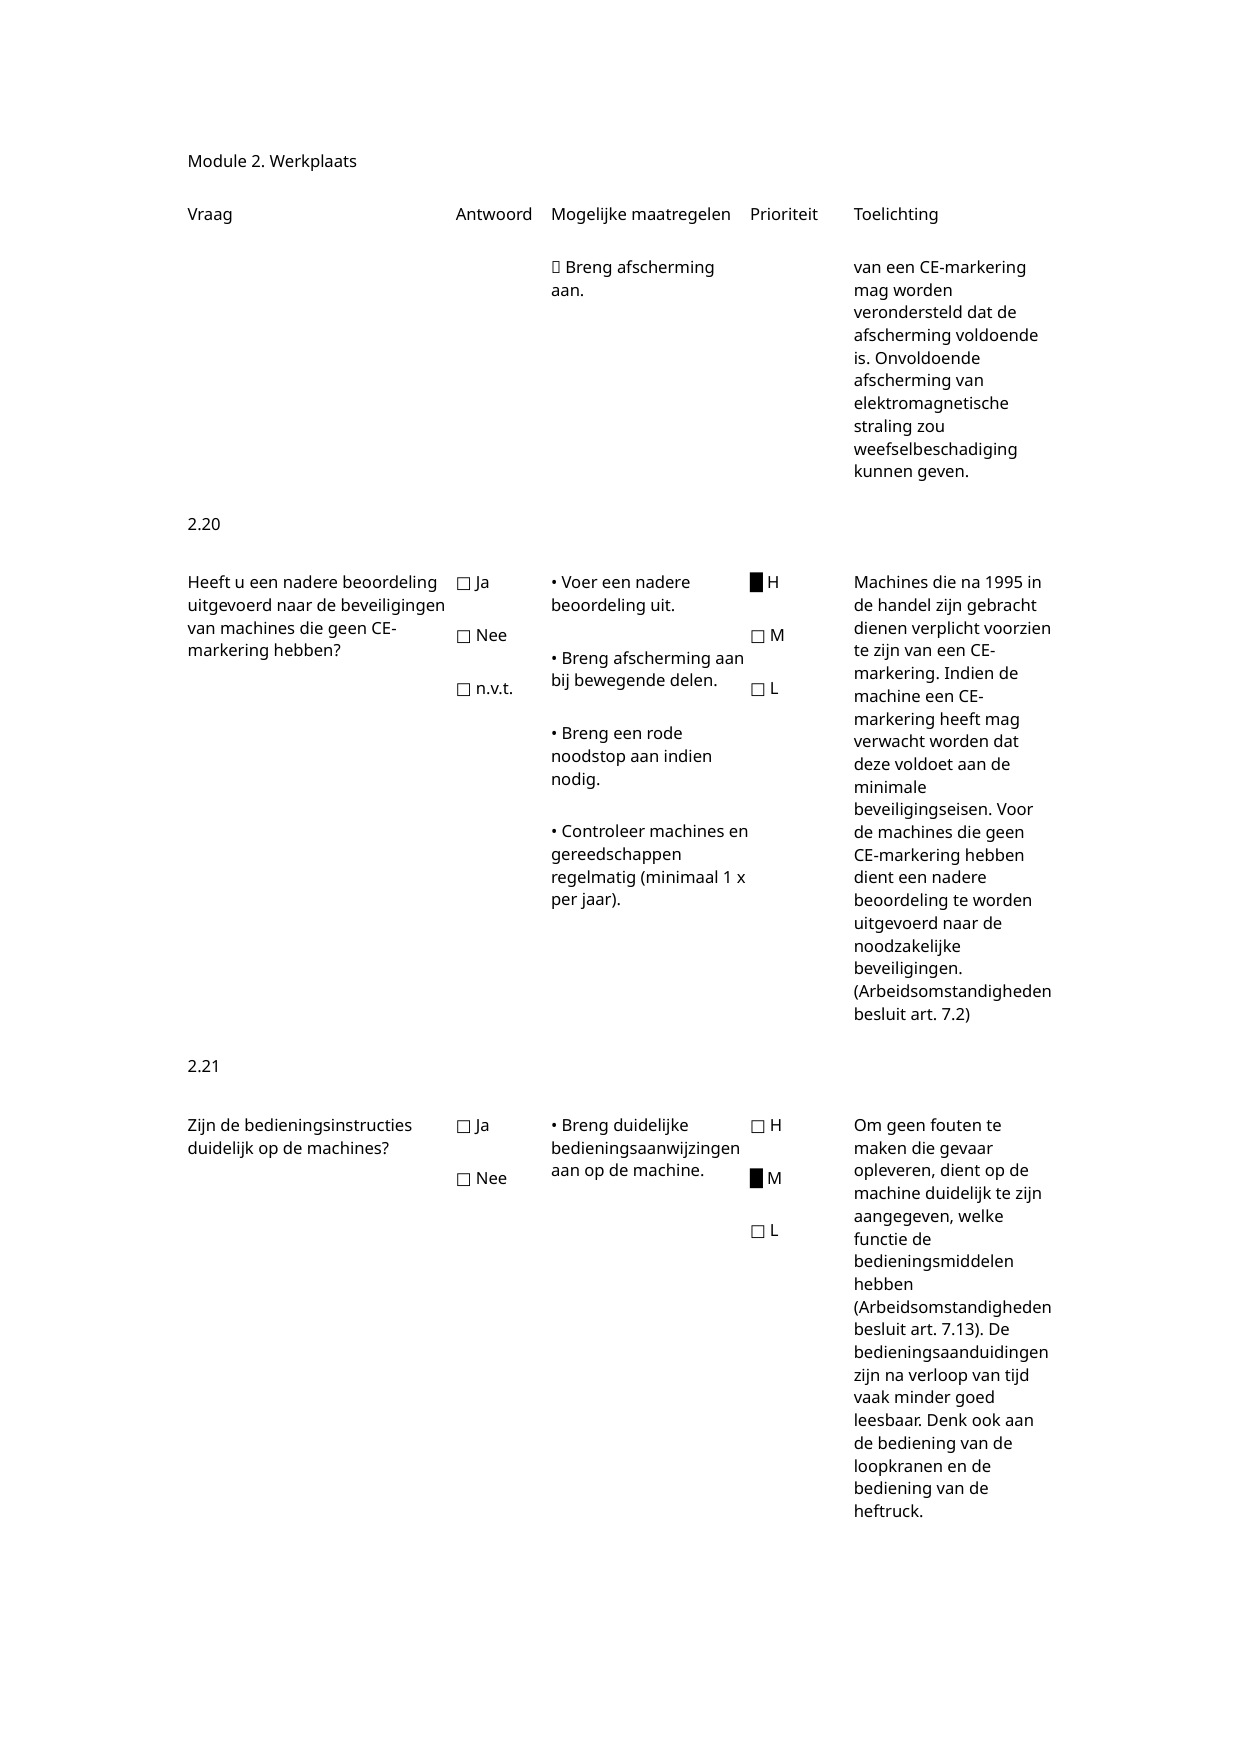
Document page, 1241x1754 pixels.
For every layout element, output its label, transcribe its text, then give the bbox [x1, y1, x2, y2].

table_cell Om geen fouten te maken die gevaar opleveren, dient op de machine duidelijk te zijn aangegeven, welke functie de bedieningsmiddelen hebben (Arbeidsomstandighedenbesluit art. 7.13). De bedieningsaanduidingen zijn na verloop van tijd vaak minder goed leesbaar. Denk ook aan de bediening van de loopkranen en de bediening van de heftruck. [854, 1114, 1053, 1552]
table_cell [456, 255, 551, 512]
table_cell □ H █ M □ L [750, 1114, 853, 1552]
table_cell 2.21 [188, 1055, 456, 1113]
table_cell [750, 255, 853, 512]
table_cell □ Ja □ Nee □ n.v.t. [456, 571, 551, 1055]
table_header Module 2. Werkplaats [188, 150, 1053, 203]
table_cell [750, 1055, 853, 1113]
table_cell [456, 1055, 551, 1113]
table_cell [854, 513, 1053, 571]
table_cell  Breng afscherming aan. [551, 255, 750, 512]
table_cell • Breng duidelijke bedieningsaanwijzingen aan op de machine. [551, 1114, 750, 1552]
table_cell • Voer een nadere beoordeling uit. • Breng afscherming aan bij bewegende delen. • Breng een rode noodstop aan indien nodig. • Controleer machines en gereedschappen regelmatig (minimaal 1 x per jaar). [551, 571, 750, 1055]
table_cell van een CE-markering mag worden verondersteld dat de afscherming voldoende is. Onvoldoende afscherming van elektromagnetische straling zou weefselbeschadiging kunnen geven. [854, 255, 1053, 512]
table_cell Antwoord [456, 203, 551, 255]
table_cell □ Ja □ Nee [456, 1114, 551, 1552]
table_cell Vraag [188, 203, 456, 255]
table_cell [854, 1055, 1053, 1113]
table_cell Prioriteit [750, 203, 853, 255]
table_cell █ H □ M □ L [750, 571, 853, 1055]
table_cell Zijn de bedieningsinstructies duidelijk op de machines? [188, 1114, 456, 1552]
table_cell Machines die na 1995 in de handel zijn gebracht dienen verplicht voorzien te zijn van een CE-markering. Indien de machine een CE-markering heeft mag verwacht worden dat deze voldoet aan de minimale beveiligingseisen. Voor de machines die geen CE-markering hebben dient een nadere beoordeling te worden uitgevoerd naar de noodzakelijke beveiligingen. (Arbeidsomstandighedenbesluit art. 7.2) [854, 571, 1053, 1055]
table_cell Mogelijke maatregelen [551, 203, 750, 255]
table_cell [551, 1055, 750, 1113]
table_cell Toelichting [854, 203, 1053, 255]
table_cell [551, 513, 750, 571]
table_cell [750, 513, 853, 571]
table_cell [188, 255, 456, 512]
table_cell [456, 513, 551, 571]
table_cell Heeft u een nadere beoordeling uitgevoerd naar de beveiligingen van machines die geen CE-markering hebben? [188, 571, 456, 1055]
table_cell 2.20 [188, 513, 456, 571]
